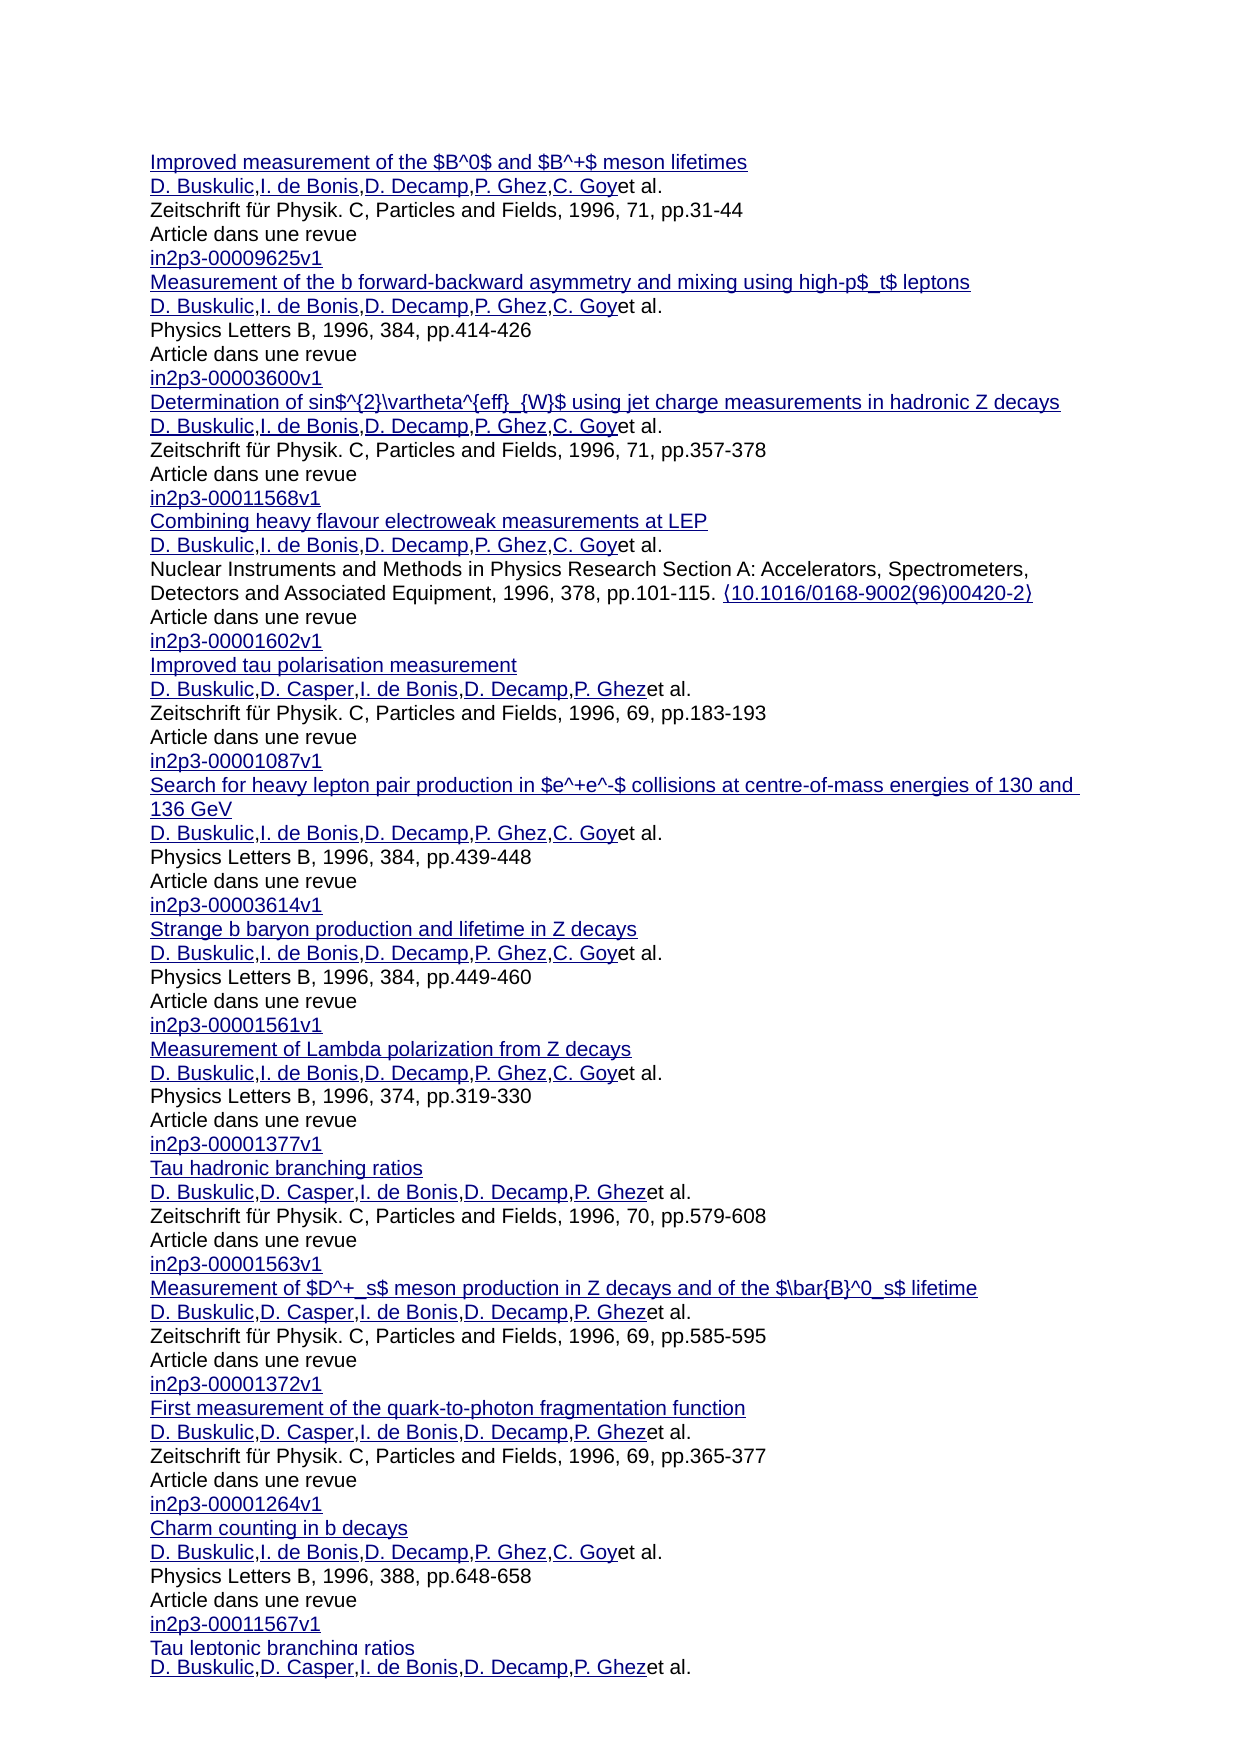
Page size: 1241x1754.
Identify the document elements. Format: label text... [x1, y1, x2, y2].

table_cell Measurement of Lambda polarization from Z decays D. Buskulic,I. de Bonis,D. Decamp,P. Ghez,C. Goyet al. Physics Letters B, 1996, 374, pp.319-330 Article dans une revue in2p3-00001377v1 [150, 1036, 1090, 1156]
table_cell Measurement of the b forward-backward asymmetry and mixing using high-p$_t$ leptons D. Buskulic,I. de Bonis,D. Decamp,P. Ghez,C. Goyet al. Physics Letters B, 1996, 384, pp.414-426 Article dans une revue in2p3-00003600v1 [150, 270, 1090, 389]
table_cell Determination of sin$^{2}\vartheta^{eff}_{W}$ using jet charge measurements in hadronic Z decays D. Buskulic,I. de Bonis,D. Decamp,P. Ghez,C. Goyet al. Zeitschrift für Physik. C, Particles and Fields, 1996, 71, pp.357-378 Article dans une revue in2p3-00011568v1 [150, 390, 1090, 509]
table_cell Improved measurement of the $B^0$ and $B^+$ meson lifetimes D. Buskulic,I. de Bonis,D. Decamp,P. Ghez,C. Goyet al. Zeitschrift für Physik. C, Particles and Fields, 1996, 71, pp.31-44 Article dans une revue in2p3-00009625v1 [150, 150, 1090, 270]
table_cell Tau leptonic branching ratios D. Buskulic,D. Casper,I. de Bonis,D. Decamp,P. Ghezet al. [150, 1635, 1090, 1679]
table_cell First measurement of the quark-to-photon fragmentation function D. Buskulic,D. Casper,I. de Bonis,D. Decamp,P. Ghezet al. Zeitschrift für Physik. C, Particles and Fields, 1996, 69, pp.365-377 Article dans une revue in2p3-00001264v1 [150, 1396, 1090, 1516]
table_cell Measurement of $D^+_s$ meson production in Z decays and of the $\bar{B}^0_s$ lifetime D. Buskulic,D. Casper,I. de Bonis,D. Decamp,P. Ghezet al. Zeitschrift für Physik. C, Particles and Fields, 1996, 69, pp.585-595 Article dans une revue in2p3-00001372v1 [150, 1276, 1090, 1396]
table_cell Charm counting in b decays D. Buskulic,I. de Bonis,D. Decamp,P. Ghez,C. Goyet al. Physics Letters B, 1996, 388, pp.648-658 Article dans une revue in2p3-00011567v1 [150, 1516, 1090, 1635]
table_cell Combining heavy flavour electroweak measurements at LEP D. Buskulic,I. de Bonis,D. Decamp,P. Ghez,C. Goyet al. Nuclear Instruments and Methods in Physics Research Section A: Accelerators, Spectrometers, Detectors and Associated Equipment, 1996, 378, pp.101-115. ⟨10.1016/0168-9002(96)00420-2⟩ Article dans une revue in2p3-00001602v1 [150, 509, 1090, 653]
table_cell Search for heavy lepton pair production in $e^+e^-$ collisions at centre-of-mass energies of 130 and 136 GeV D. Buskulic,I. de Bonis,D. Decamp,P. Ghez,C. Goyet al. Physics Letters B, 1996, 384, pp.439-448 Article dans une revue in2p3-00003614v1 [150, 773, 1090, 917]
table_cell Improved tau polarisation measurement D. Buskulic,D. Casper,I. de Bonis,D. Decamp,P. Ghezet al. Zeitschrift für Physik. C, Particles and Fields, 1996, 69, pp.183-193 Article dans une revue in2p3-00001087v1 [150, 653, 1090, 773]
table_cell Tau hadronic branching ratios D. Buskulic,D. Casper,I. de Bonis,D. Decamp,P. Ghezet al. Zeitschrift für Physik. C, Particles and Fields, 1996, 70, pp.579-608 Article dans une revue in2p3-00001563v1 [150, 1156, 1090, 1276]
table_cell Strange b baryon production and lifetime in Z decays D. Buskulic,I. de Bonis,D. Decamp,P. Ghez,C. Goyet al. Physics Letters B, 1996, 384, pp.449-460 Article dans une revue in2p3-00001561v1 [150, 917, 1090, 1036]
